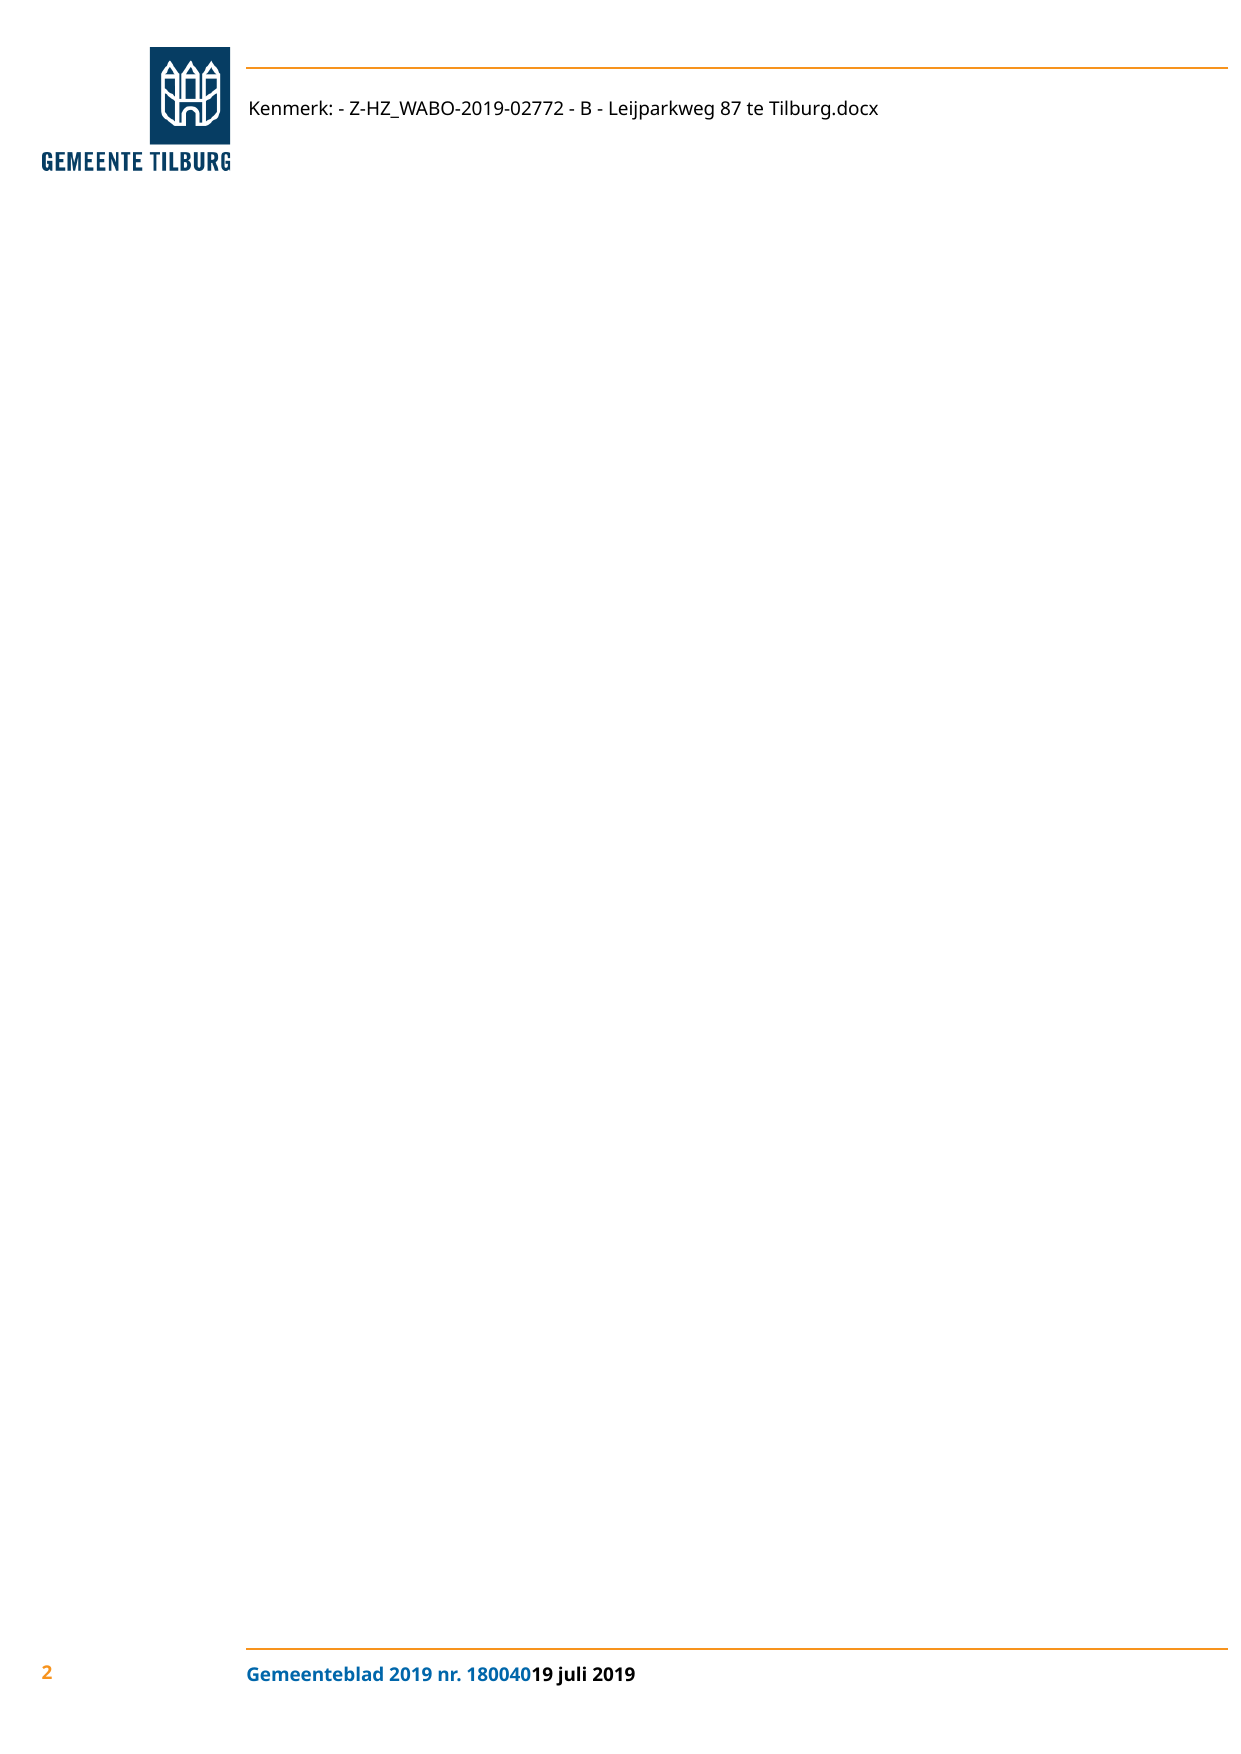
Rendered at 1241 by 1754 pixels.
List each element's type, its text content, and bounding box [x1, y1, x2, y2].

picture [41, 47, 231, 172]
text Kenmerk: - Z-HZ_WABO-2019-02772 - B - Leijparkweg 87 te Tilburg.docx [248, 95, 1152, 121]
